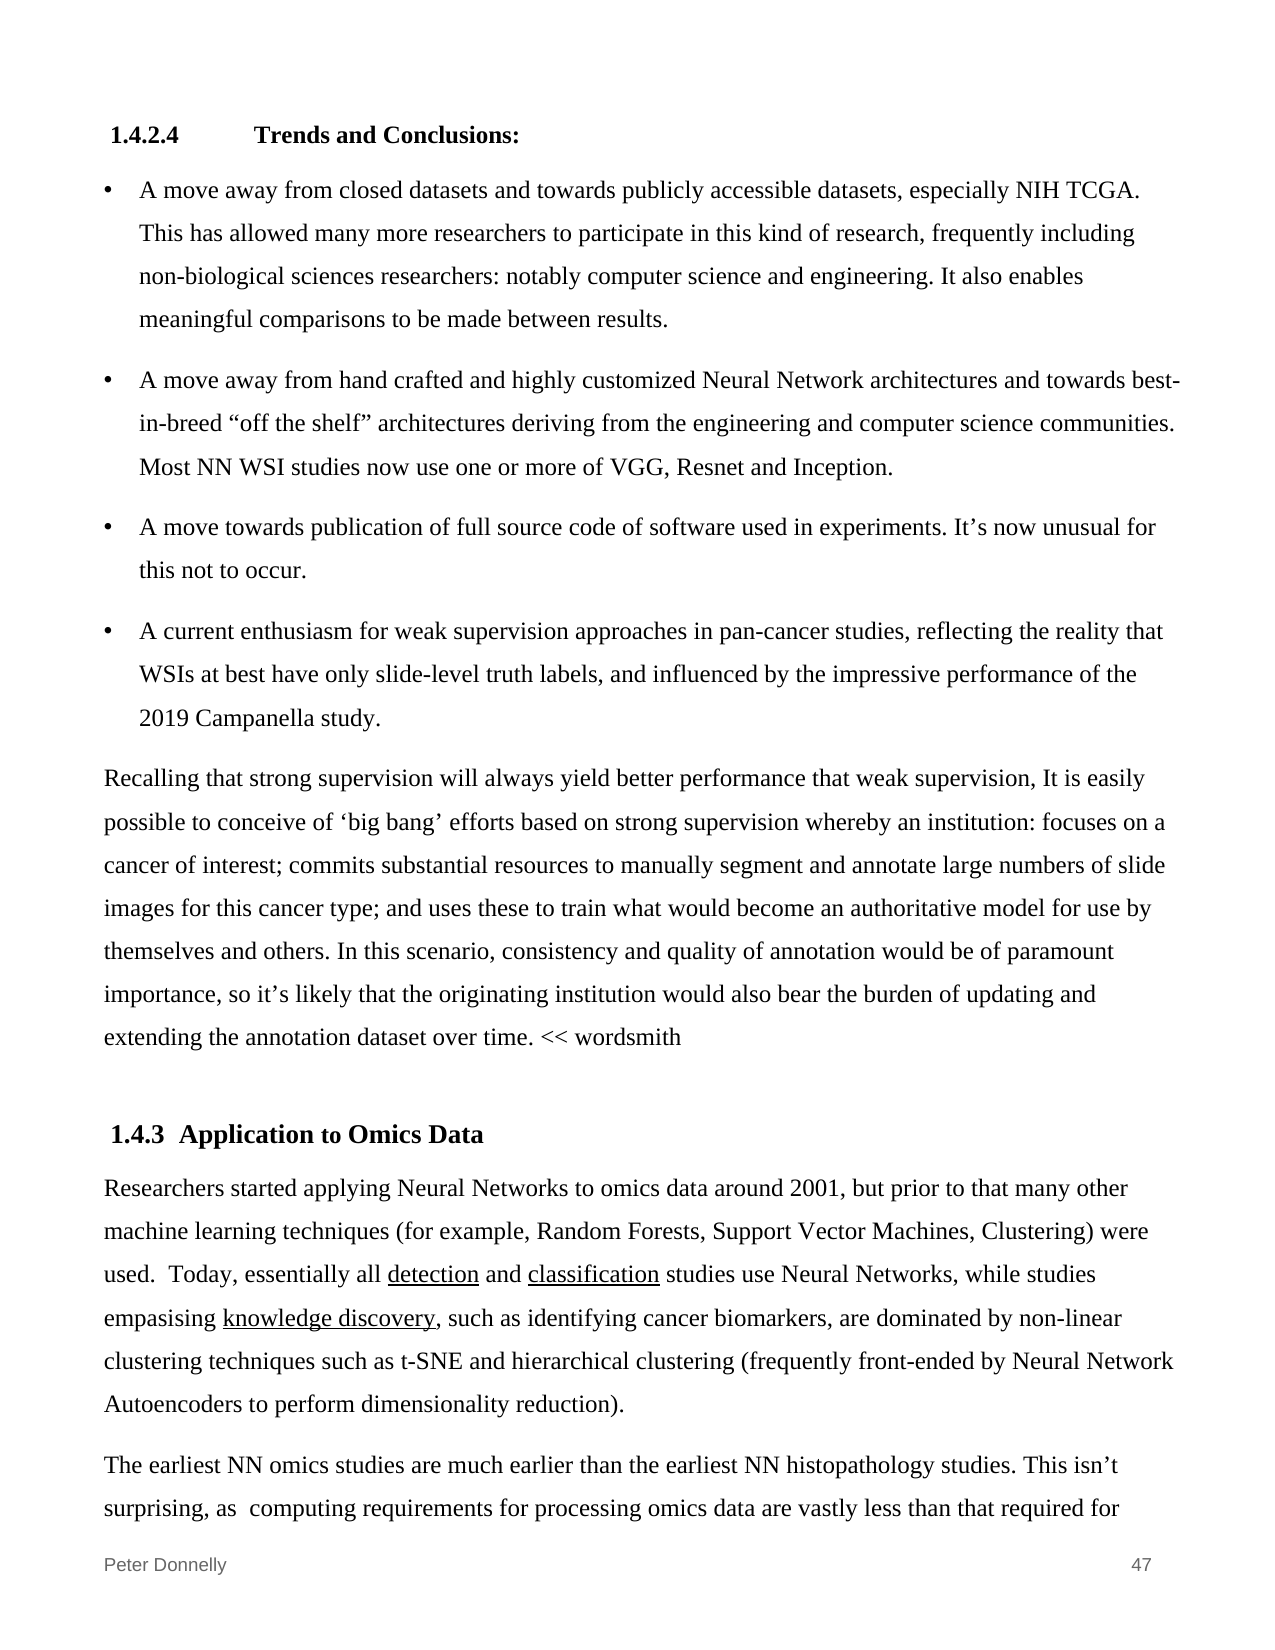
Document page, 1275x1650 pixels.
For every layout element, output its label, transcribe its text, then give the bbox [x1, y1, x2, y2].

list A move towards publication of full source code of software used in experiments. It’s now unusual for this not to occur. [103, 512, 1181, 584]
subtitle Trends and Conclusions: [103, 120, 1181, 148]
subtitle Application to Omics Data [103, 1118, 1181, 1149]
list A current enthusiasm for weak supervision approaches in pan-cancer studies, reflecting the reality that WSIs at best have only slide-level truth labels, and influenced by the impressive performance of the 2019 Campanella study. [103, 616, 1181, 731]
text The earliest NN omics studies are much earlier than the earliest NN histopathology studies. This isn’t surprising, as computing requirements for processing omics data are vastly less than that required for [103, 1450, 1181, 1522]
text Researchers started applying Neural Networks to omics data around 2001, but prior to that many other machine learning techniques (for example, Random Forests, Support Vector Machines, Clustering) were used. Today, essentially all detection and classification studies use Neural Networks, while studies empasising knowledge discovery, such as identifying cancer biomarkers, are dominated by non-linear clustering techniques such as t-SNE and hierarchical clustering (frequently front-ended by Neural Network Autoencoders to perform dimensionality reduction). [103, 1173, 1181, 1418]
list A move away from hand crafted and highly customized Neural Network architectures and towards best-in-breed “off the shelf” architectures deriving from the engineering and computer science communities. Most NN WSI studies now use one or more of VGG, Resnet and Inception. [103, 365, 1181, 480]
list A move away from closed datasets and towards publicly accessible datasets, especially NIH TCGA. This has allowed many more researchers to participate in this kind of research, frequently including non-biological sciences researchers: notably computer science and engineering. It also enables meaningful comparisons to be made between results. [103, 175, 1181, 333]
text Recalling that strong supervision will always yield better performance that weak supervision, It is easily possible to conceive of ‘big bang’ efforts based on strong supervision whereby an institution: focuses on a cancer of interest; commits substantial resources to manually segment and annotate large numbers of slide images for this cancer type; and uses these to train what would become an authoritative model for use by themselves and others. In this scenario, consistency and quality of annotation would be of paramount importance, so it’s likely that the originating institution would also bear the burden of updating and extending the annotation dataset over time. << wordsmith [103, 763, 1181, 1051]
